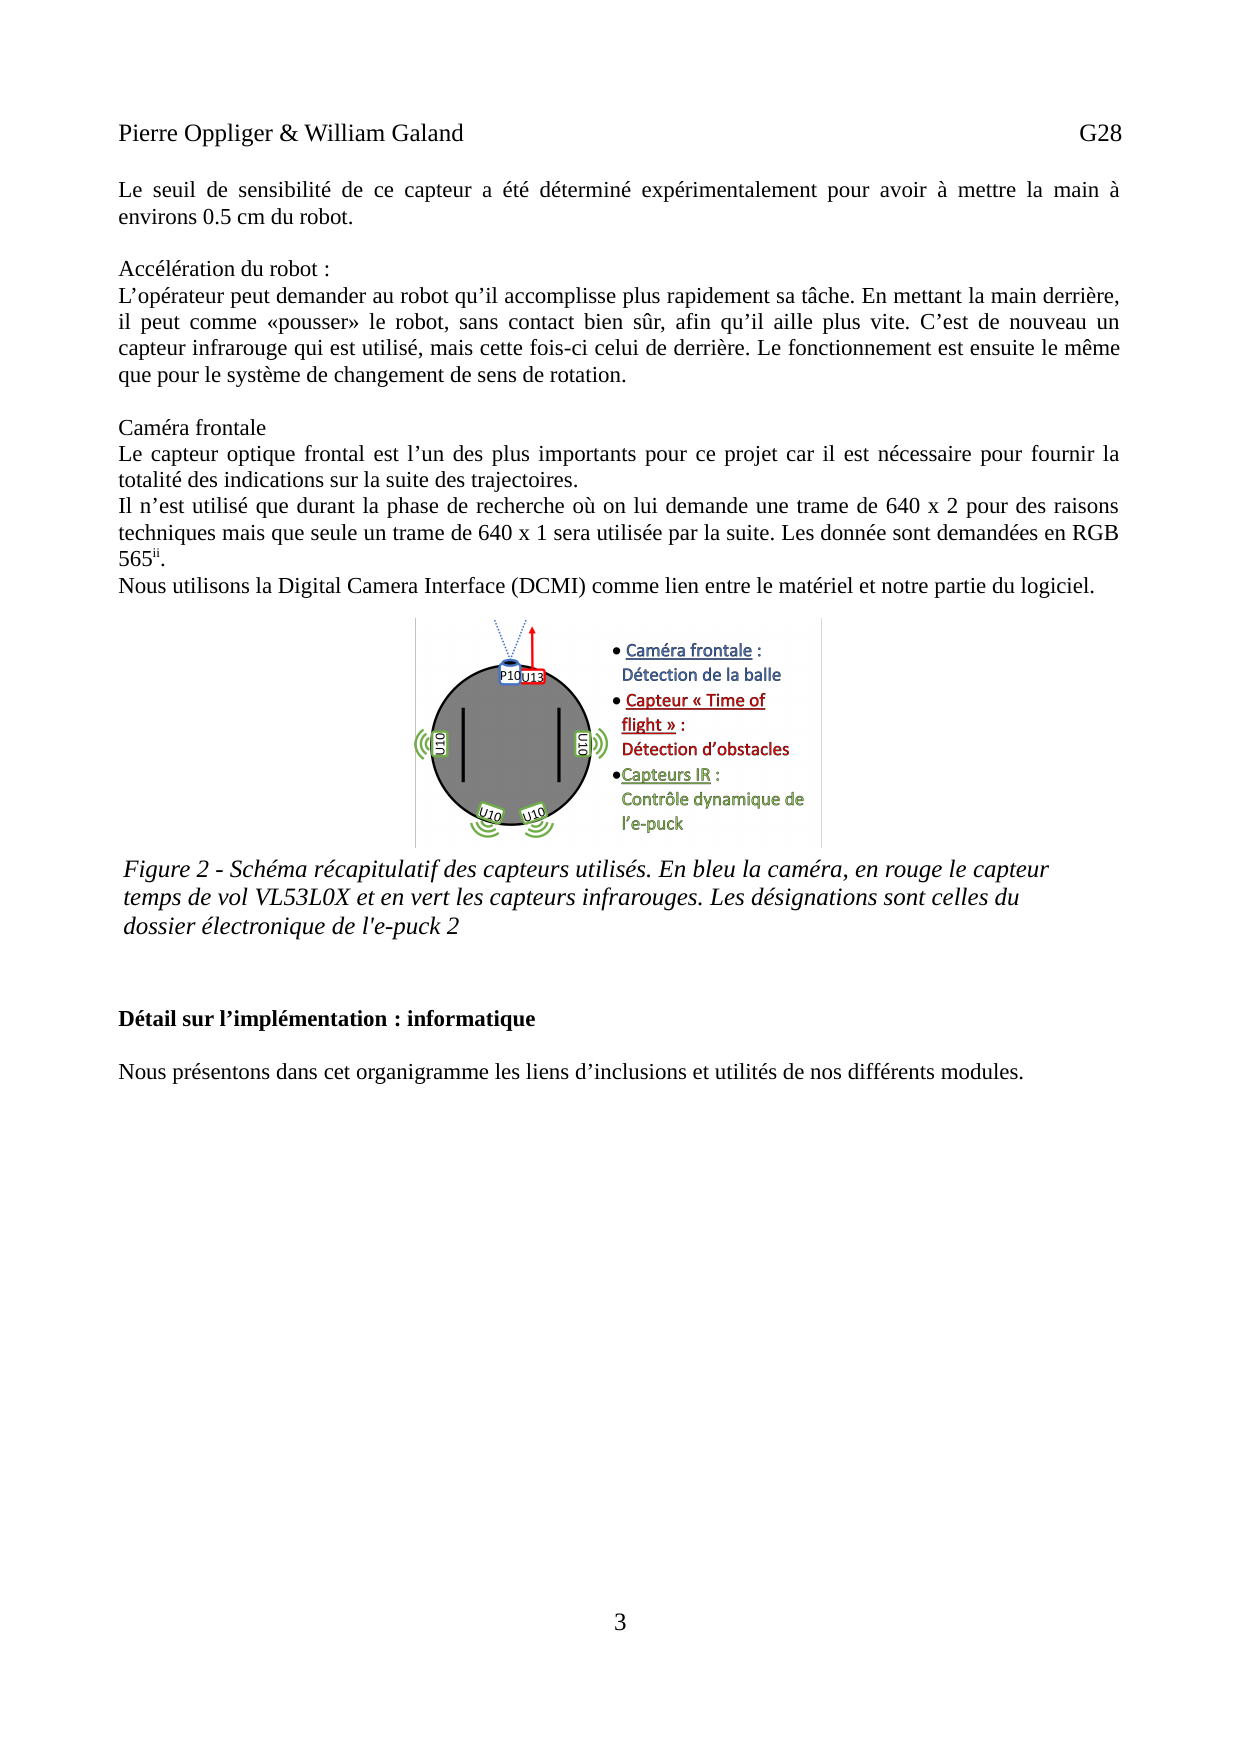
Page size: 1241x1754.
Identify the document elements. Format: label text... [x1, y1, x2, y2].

text Détail sur l’implémentation : informatique [118, 1006, 1122, 1032]
text Le capteur optique frontal est l’un des plus importants pour ce projet car il est nécessaire pour fournir la totalité des indications sur la suite des trajectoires. [118, 440, 1122, 493]
picture [595, 618, 649, 848]
text Nous présentons dans cet organigramme les liens d’inclusions et utilités de nos différents modules. [118, 1058, 1122, 1084]
text Figure 2 - Schéma récapitulatif des capteurs utilisés. En bleu la caméra, en rouge le capteur temps de vol VL53L0X et en vert les capteurs infrarouges. Les désignations sont celles du dossier électronique de l'e-puck 2 [123, 848, 1100, 940]
text Il n’est utilisé que durant la phase de recherche où on lui demande une trame de 640 x 2 pour des raisons techniques mais que seule un trame de 640 x 1 sera utilisée par la suite. Les donnée sont demandées en RGB 565. [118, 493, 1122, 572]
text L’opérateur peut demander au robot qu’il accomplisse plus rapidement sa tâche. En mettant la main derrière, il peut comme «pousser» le robot, sans contact bien sûr, afin qu’il aille plus vite. C’est de nouveau un capteur infrarouge qui est utilisé, mais cette fois-ci celui de derrière. Le fonctionnement est ensuite le même que pour le système de changement de sens de rotation. [118, 282, 1122, 387]
text Caméra frontale [118, 413, 1122, 440]
text Le seuil de sensibilité de ce capteur a été déterminé expérimentalement pour avoir à mettre la main à environs 0.5 cm du robot. [118, 176, 1122, 229]
text Nous utilisons la Digital Camera Interface (DCMI) comme lien entre le matériel et notre partie du logiciel. [118, 572, 1122, 598]
text Accélération du robot : [118, 255, 1122, 282]
